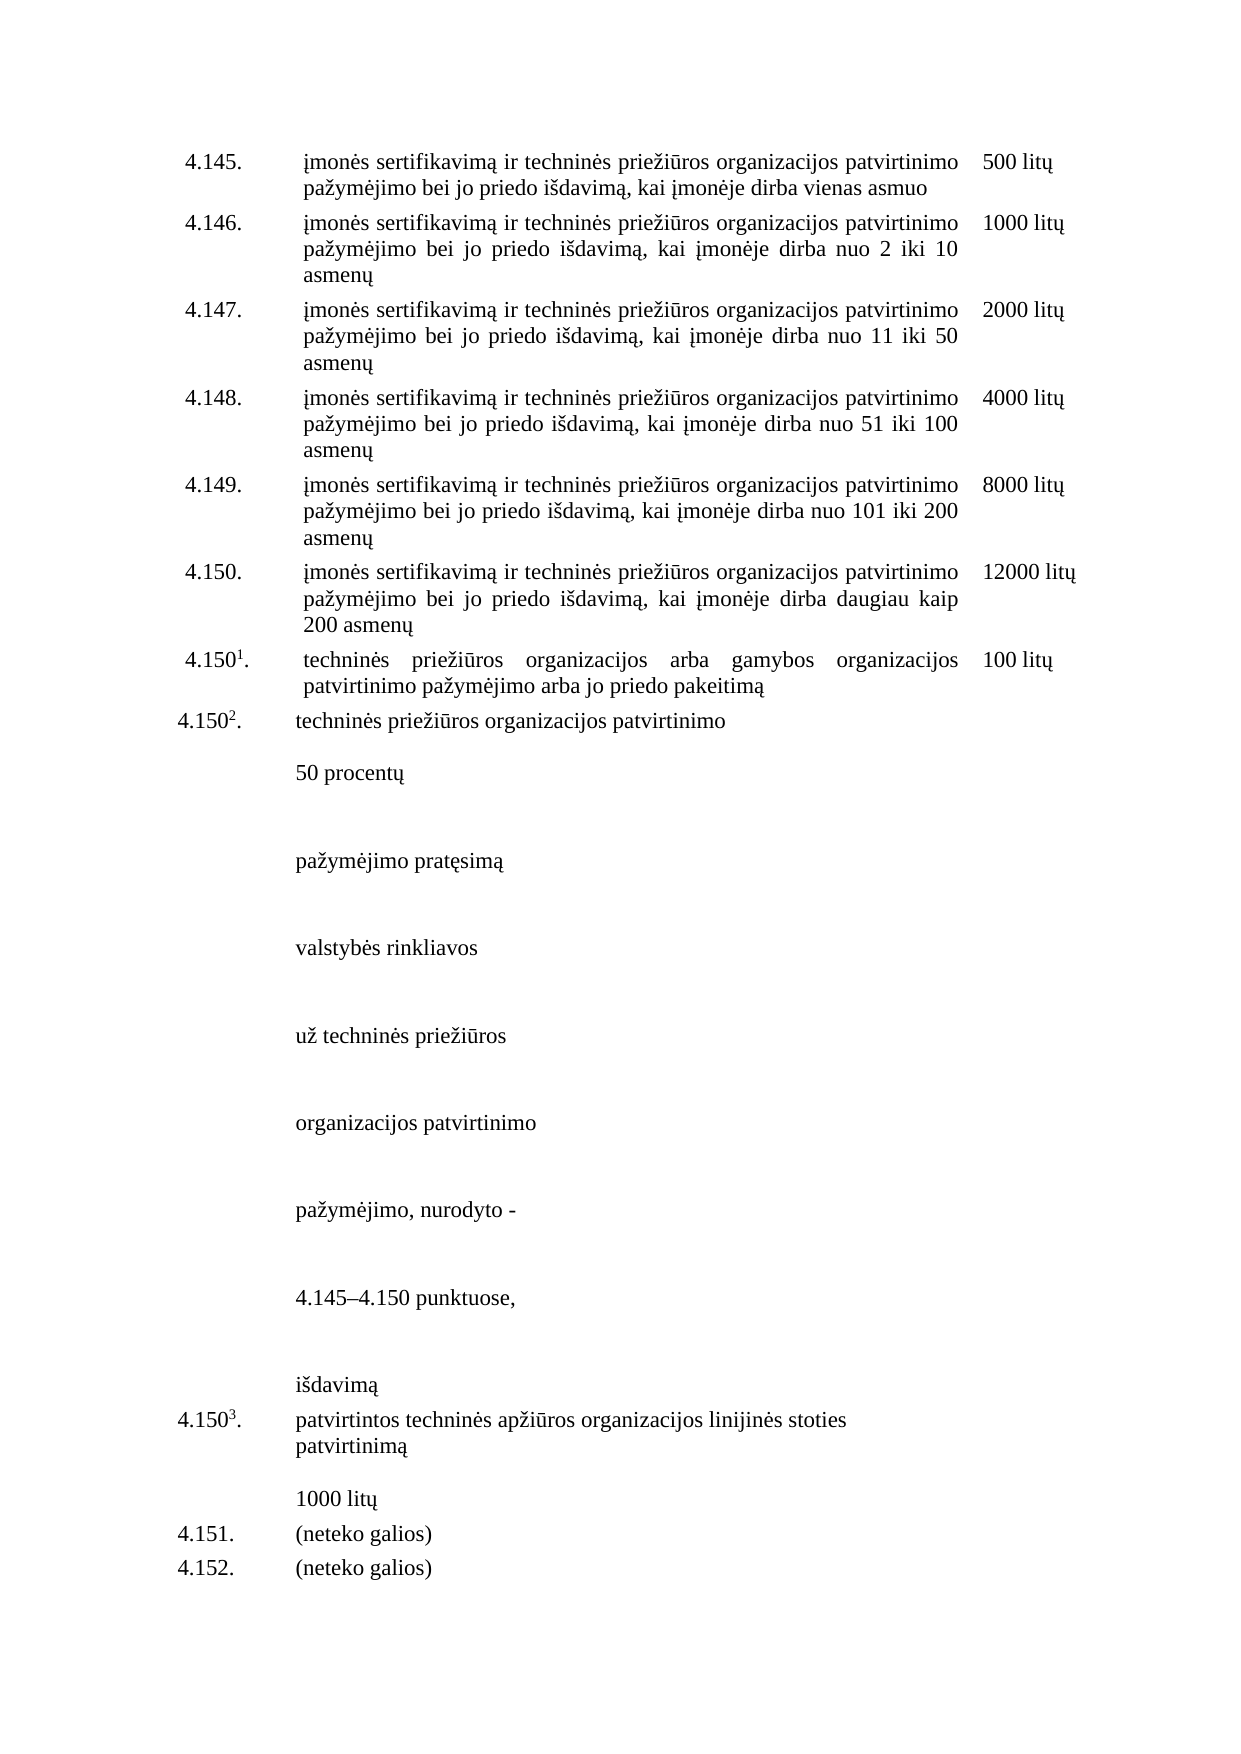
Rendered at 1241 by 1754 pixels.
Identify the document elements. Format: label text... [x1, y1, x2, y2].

table_cell 4.147. [174, 296, 292, 383]
table_cell 8000 litų [971, 471, 1144, 558]
text 4.151. (neteko galios) [177, 1520, 945, 1546]
text išdavimą [177, 1318, 945, 1398]
text valstybės rinkliavos [177, 882, 945, 961]
table_header 4.145. [174, 148, 292, 209]
text 4.145–4.150 punktuose, [177, 1231, 945, 1310]
table_cell įmonės sertifikavimą ir techninės priežiūros organizacijos patvirtinimo pažymėjimo bei jo priedo išdavimą, kai įmonėje dirba nuo 101 iki 200 asmenų [292, 471, 971, 558]
table_cell 1000 litų [971, 209, 1144, 296]
text už techninės priežiūros [177, 969, 945, 1048]
table_header 500 litų [971, 148, 1144, 209]
table_cell 4000 litų [971, 384, 1144, 471]
table_cell 12000 litų [971, 558, 1144, 646]
text pažymėjimo, nurodyto - [177, 1144, 945, 1223]
table_cell 2000 litų [971, 296, 1144, 383]
table_cell techninės priežiūros organizacijos arba gamybos organizacijos patvirtinimo pažymėjimo arba jo priedo pakeitimą [292, 646, 971, 707]
text 4.1502. techninės priežiūros organizacijos patvirtinimo 50 procentų [177, 707, 945, 786]
text organizacijos patvirtinimo [177, 1056, 945, 1135]
table_cell 4.149. [174, 471, 292, 558]
table_cell įmonės sertifikavimą ir techninės priežiūros organizacijos patvirtinimo pažymėjimo bei jo priedo išdavimą, kai įmonėje dirba nuo 2 iki 10 asmenų [292, 209, 971, 296]
text pažymėjimo pratęsimą [177, 794, 945, 873]
table_cell įmonės sertifikavimą ir techninės priežiūros organizacijos patvirtinimo pažymėjimo bei jo priedo išdavimą, kai įmonėje dirba nuo 51 iki 100 asmenų [292, 384, 971, 471]
table_cell 4.150. [174, 558, 292, 646]
table_cell įmonės sertifikavimą ir techninės priežiūros organizacijos patvirtinimo pažymėjimo bei jo priedo išdavimą, kai įmonėje dirba nuo 11 iki 50 asmenų [292, 296, 971, 383]
text 4.1503. patvirtintos techninės apžiūros organizacijos linijinės stoties patvirtinimą 1000 litų [177, 1406, 945, 1511]
table_cell 100 litų [971, 646, 1144, 707]
text 4.152. (neteko galios) [177, 1554, 945, 1581]
table_cell 4.148. [174, 384, 292, 471]
table_header įmonės sertifikavimą ir techninės priežiūros organizacijos patvirtinimo pažymėjimo bei jo priedo išdavimą, kai įmonėje dirba vienas asmuo [292, 148, 971, 209]
table_cell 4.146. [174, 209, 292, 296]
table_cell 4.1501. [174, 646, 292, 707]
table_cell įmonės sertifikavimą ir techninės priežiūros organizacijos patvirtinimo pažymėjimo bei jo priedo išdavimą, kai įmonėje dirba daugiau kaip 200 asmenų [292, 558, 971, 646]
